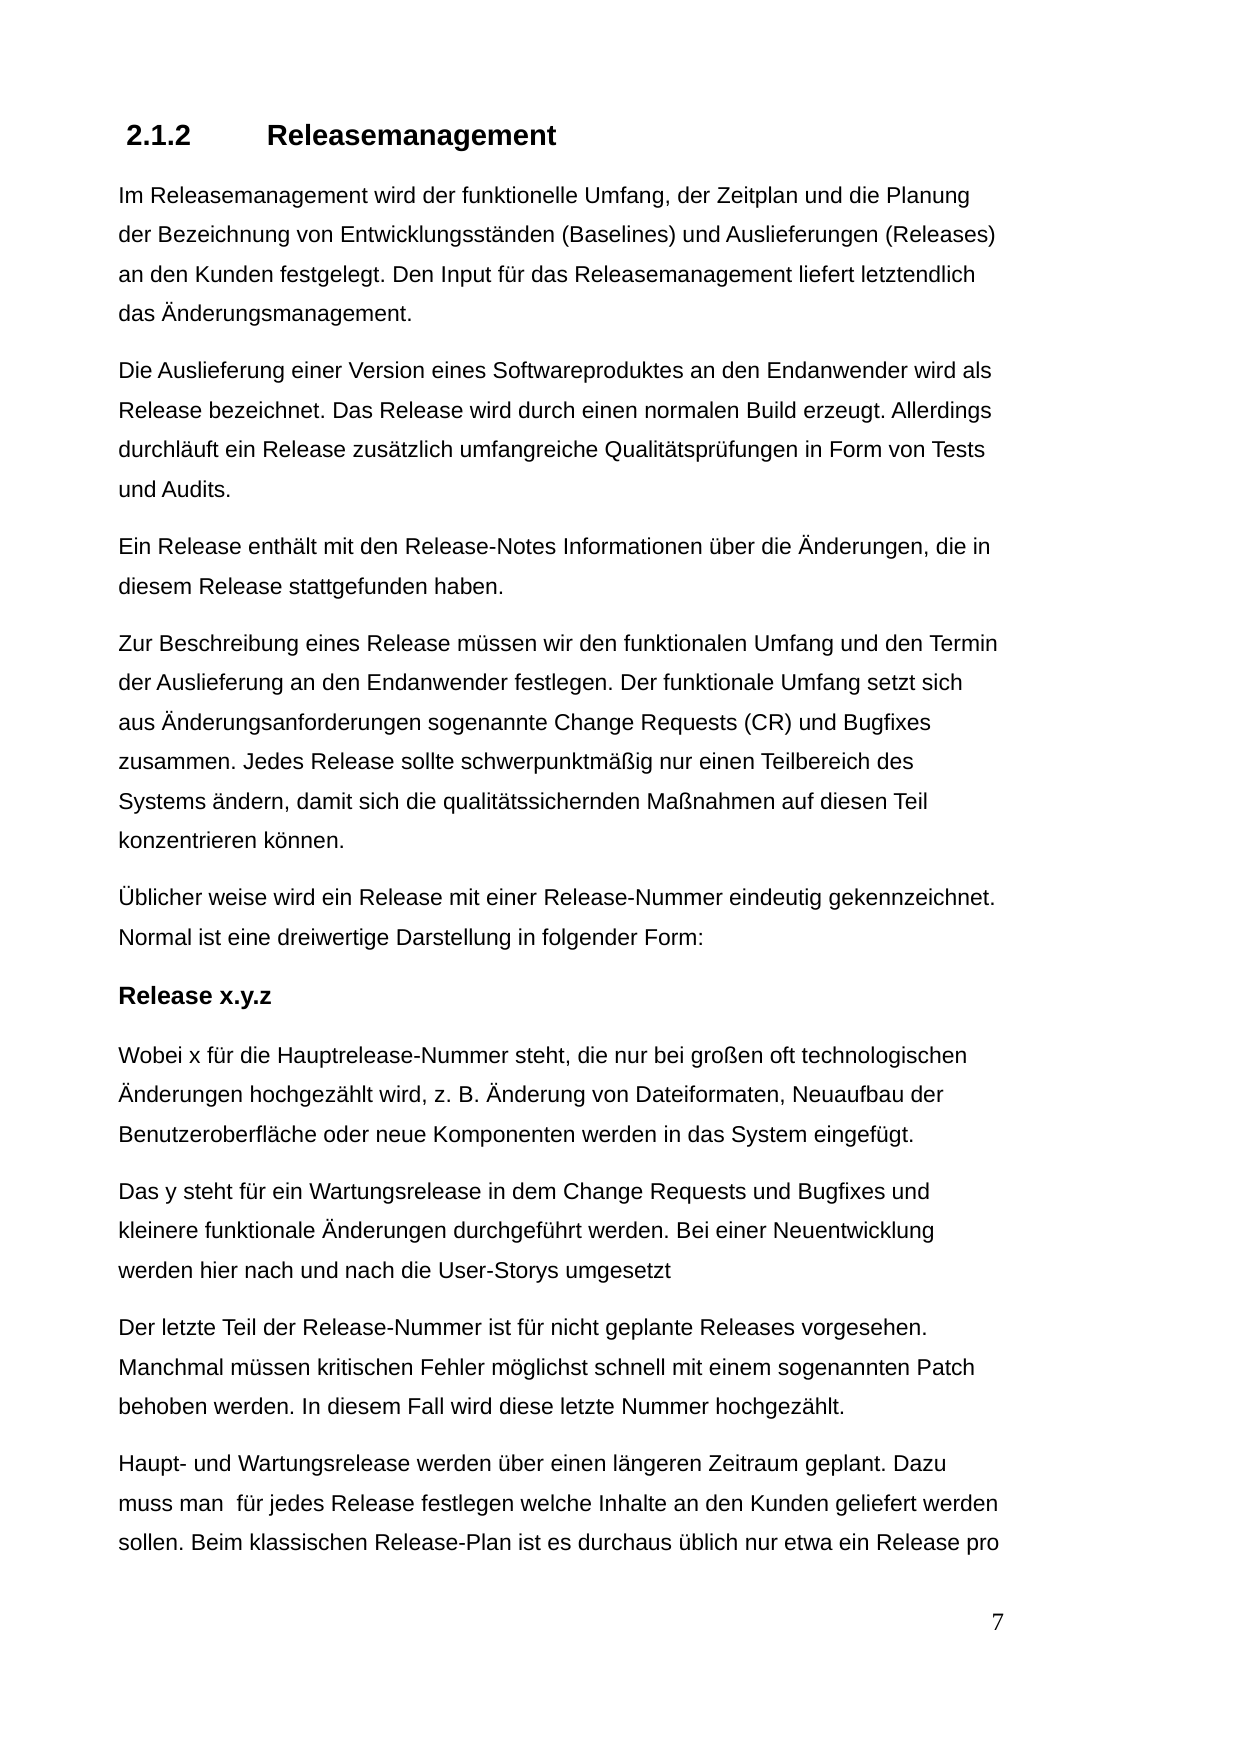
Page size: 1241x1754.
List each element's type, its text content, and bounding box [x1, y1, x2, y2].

text Im Releasemanagement wird der funktionelle Umfang, der Zeitplan und die Planung der Bezeichnung von Entwicklungsständen (Baselines) und Auslieferungen (Releases) an den Kunden festgelegt. Den Input für das Releasemanagement liefert letztendlich das Änderungsmanagement. [118, 182, 1004, 327]
text Wobei x für die Hauptrelease-Nummer steht, die nur bei großen oft technologischen Änderungen hochgezählt wird, z. B. Änderung von Dateiformaten, Neuaufbau der Benutzeroberfläche oder neue Komponenten werden in das System eingefügt. [118, 1042, 1004, 1147]
text Die Auslieferung einer Version eines Softwareproduktes an den Endanwender wird als Release bezeichnet. Das Release wird durch einen normalen Build erzeugt. Allerdings durchläuft ein Release zusätzlich umfangreiche Qualitätsprüfungen in Form von Tests und Audits. [118, 357, 1004, 502]
text Der letzte Teil der Release-Nummer ist für nicht geplante Releases vorgesehen. Manchmal müssen kritischen Fehler möglichst schnell mit einem sogenannten Patch behoben werden. In diesem Fall wird diese letzte Nummer hochgezählt. [118, 1314, 1004, 1419]
subtitle Releasemanagement [118, 118, 1004, 152]
text Üblicher weise wird ein Release mit einer Release-Nummer eindeutig gekennzeichnet. Normal ist eine dreiwertige Darstellung in folgender Form: [118, 884, 1004, 950]
text Zur Beschreibung eines Release müssen wir den funktionalen Umfang und den Termin der Auslieferung an den Endanwender festlegen. Der funktionale Umfang setzt sich aus Änderungsanforderungen sogenannte Change Requests (CR) und Bugfixes zusammen. Jedes Release sollte schwerpunktmäßig nur einen Teilbereich des Systems ändern, damit sich die qualitätssichernden Maßnahmen auf diesen Teil konzentrieren können. [118, 630, 1004, 853]
text Release x.y.z [118, 981, 1004, 1010]
text Haupt- und Wartungsrelease werden über einen längeren Zeitraum geplant. Dazu muss man für jedes Release festlegen welche Inhalte an den Kunden geliefert werden sollen. Beim klassischen Release-Plan ist es durchaus üblich nur etwa ein Release pro [118, 1450, 1004, 1556]
text Ein Release enthält mit den Release-Notes Informationen über die Änderungen, die in diesem Release stattgefunden haben. [118, 533, 1004, 599]
text Das y steht für ein Wartungsrelease in dem Change Requests und Bugfixes und kleinere funktionale Änderungen durchgeführt werden. Bei einer Neuentwicklung werden hier nach und nach die User-Storys umgesetzt [118, 1178, 1004, 1283]
